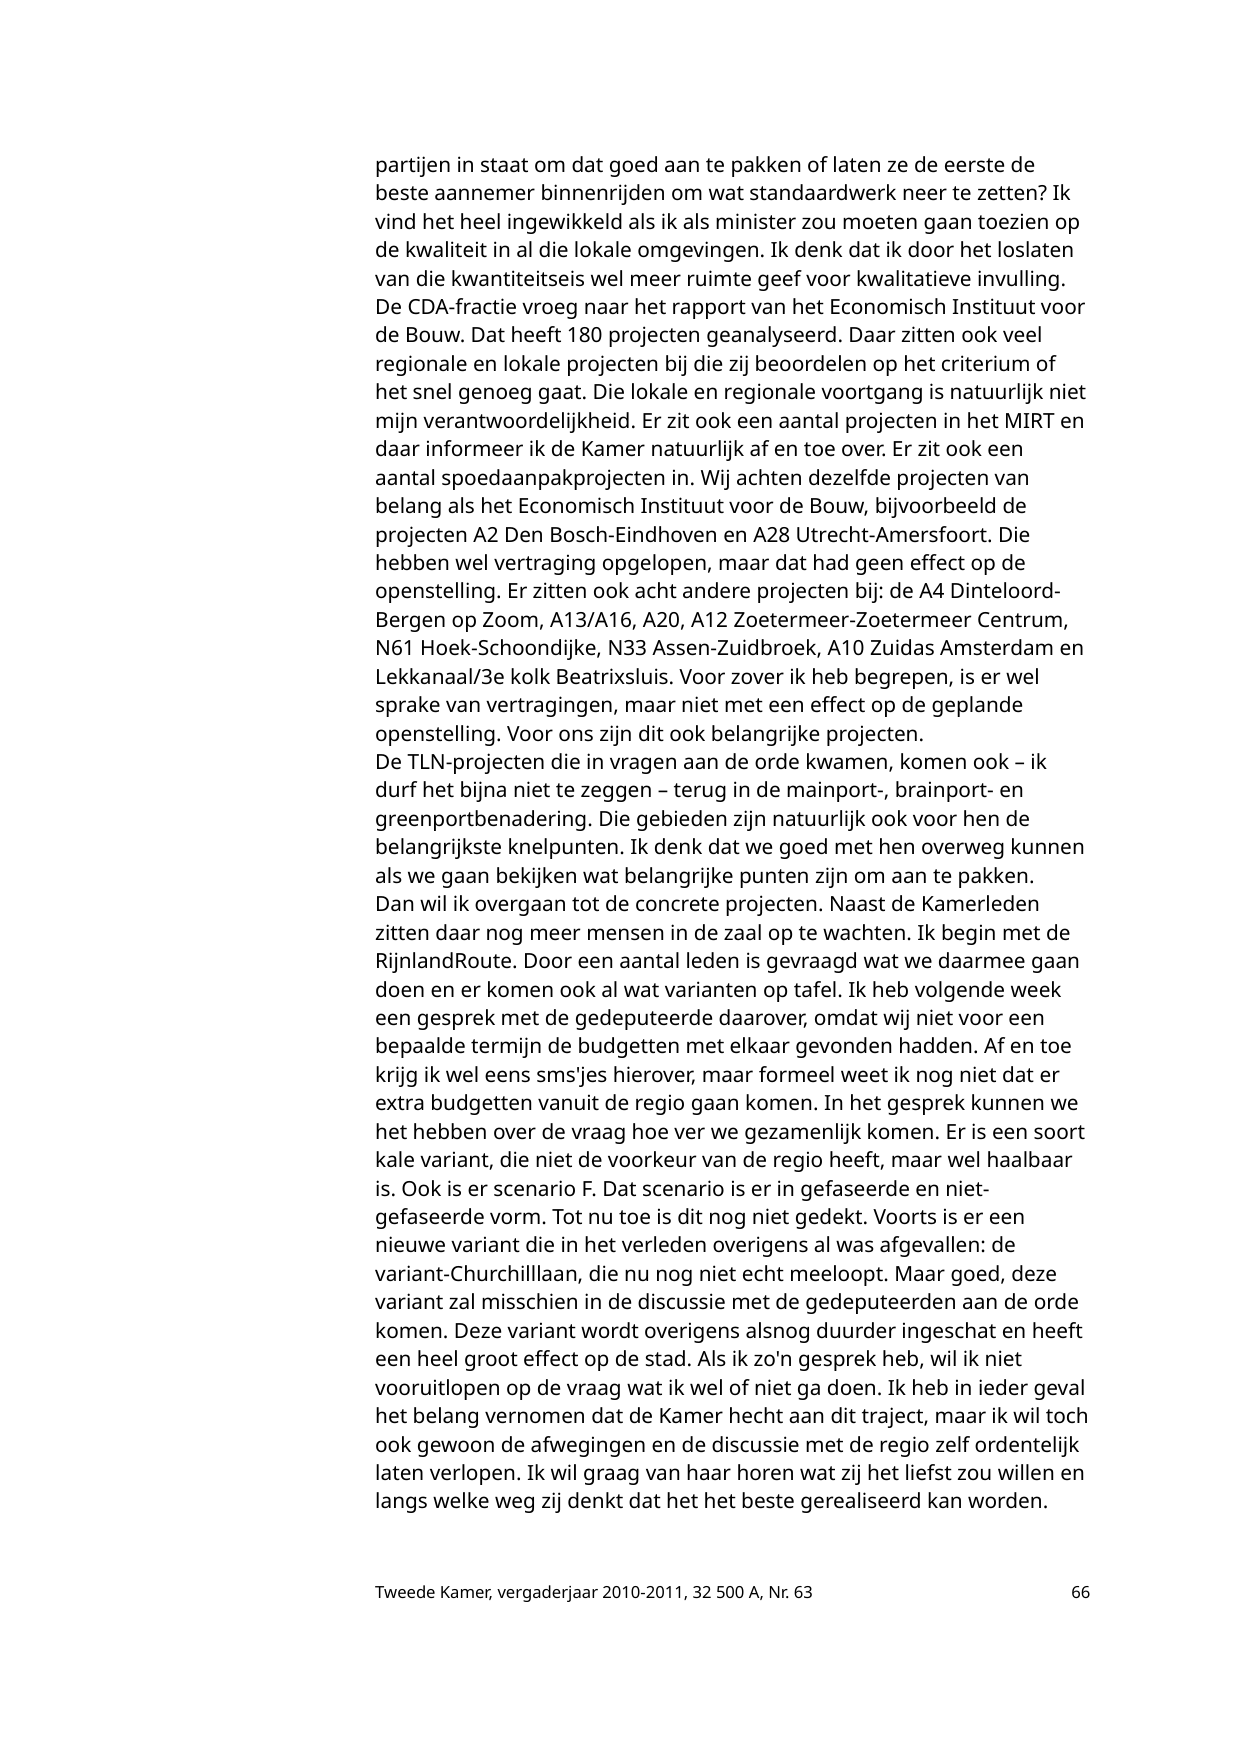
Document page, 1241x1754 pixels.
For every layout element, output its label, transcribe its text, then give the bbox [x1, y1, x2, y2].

text Dan wil ik overgaan tot de concrete projecten. Naast de Kamerleden zitten daar nog meer mensen in de zaal op te wachten. Ik begin met de RijnlandRoute. Door een aantal leden is gevraagd wat we daarmee gaan doen en er komen ook al wat varianten op tafel. Ik heb volgende week een gesprek met de gedeputeerde daarover, omdat wij niet voor een bepaalde termijn de budgetten met elkaar gevonden hadden. Af en toe krijg ik wel eens sms'jes hierover, maar formeel weet ik nog niet dat er extra budgetten vanuit de regio gaan komen. In het gesprek kunnen we het hebben over de vraag hoe ver we gezamenlijk komen. Er is een soort kale variant, die niet de voorkeur van de regio heeft, maar wel haalbaar is. Ook is er scenario F. Dat scenario is er in gefaseerde en niet-gefaseerde vorm. Tot nu toe is dit nog niet gedekt. Voorts is er een nieuwe variant die in het verleden overigens al was afgevallen: de variant-Churchilllaan, die nu nog niet echt meeloopt. Maar goed, deze variant zal misschien in de discussie met de gedeputeerden aan de orde komen. Deze variant wordt overigens alsnog duurder ingeschat en heeft een heel groot effect op de stad. Als ik zo'n gesprek heb, wil ik niet vooruitlopen op de vraag wat ik wel of niet ga doen. Ik heb in ieder geval het belang vernomen dat de Kamer hecht aan dit traject, maar ik wil toch ook gewoon de afwegingen en de discussie met de regio zelf ordentelijk laten verlopen. Ik wil graag van haar horen wat zij het liefst zou willen en langs welke weg zij denkt dat het het beste gerealiseerd kan worden. [375, 889, 1090, 1515]
text De TLN-projecten die in vragen aan de orde kwamen, komen ook – ik durf het bijna niet te zeggen – terug in de mainport-, brainport- en greenportbenadering. Die gebieden zijn natuurlijk ook voor hen de belangrijkste knelpunten. Ik denk dat we goed met hen overweg kunnen als we gaan bekijken wat belangrijke punten zijn om aan te pakken. [375, 747, 1090, 889]
text partijen in staat om dat goed aan te pakken of laten ze de eerste de beste aannemer binnenrijden om wat standaardwerk neer te zetten? Ik vind het heel ingewikkeld als ik als minister zou moeten gaan toezien op de kwaliteit in al die lokale omgevingen. Ik denk dat ik door het loslaten van die kwantiteitseis wel meer ruimte geef voor kwalitatieve invulling. [375, 150, 1090, 292]
text De CDA-fractie vroeg naar het rapport van het Economisch Instituut voor de Bouw. Dat heeft 180 projecten geanalyseerd. Daar zitten ook veel regionale en lokale projecten bij die zij beoordelen op het criterium of het snel genoeg gaat. Die lokale en regionale voortgang is natuurlijk niet mijn verantwoordelijkheid. Er zit ook een aantal projecten in het MIRT en daar informeer ik de Kamer natuurlijk af en toe over. Er zit ook een aantal spoedaanpakprojecten in. Wij achten dezelfde projecten van belang als het Economisch Instituut voor de Bouw, bijvoorbeeld de projecten A2 Den Bosch-Eindhoven en A28 Utrecht-Amersfoort. Die hebben wel vertraging opgelopen, maar dat had geen effect op de openstelling. Er zitten ook acht andere projecten bij: de A4 Dinteloord-Bergen op Zoom, A13/A16, A20, A12 Zoetermeer-Zoetermeer Centrum, N61 Hoek-Schoondijke, N33 Assen-Zuidbroek, A10 Zuidas Amsterdam en Lekkanaal/3e kolk Beatrixsluis. Voor zover ik heb begrepen, is er wel sprake van vertragingen, maar niet met een effect op de geplande openstelling. Voor ons zijn dit ook belangrijke projecten. [375, 292, 1090, 747]
